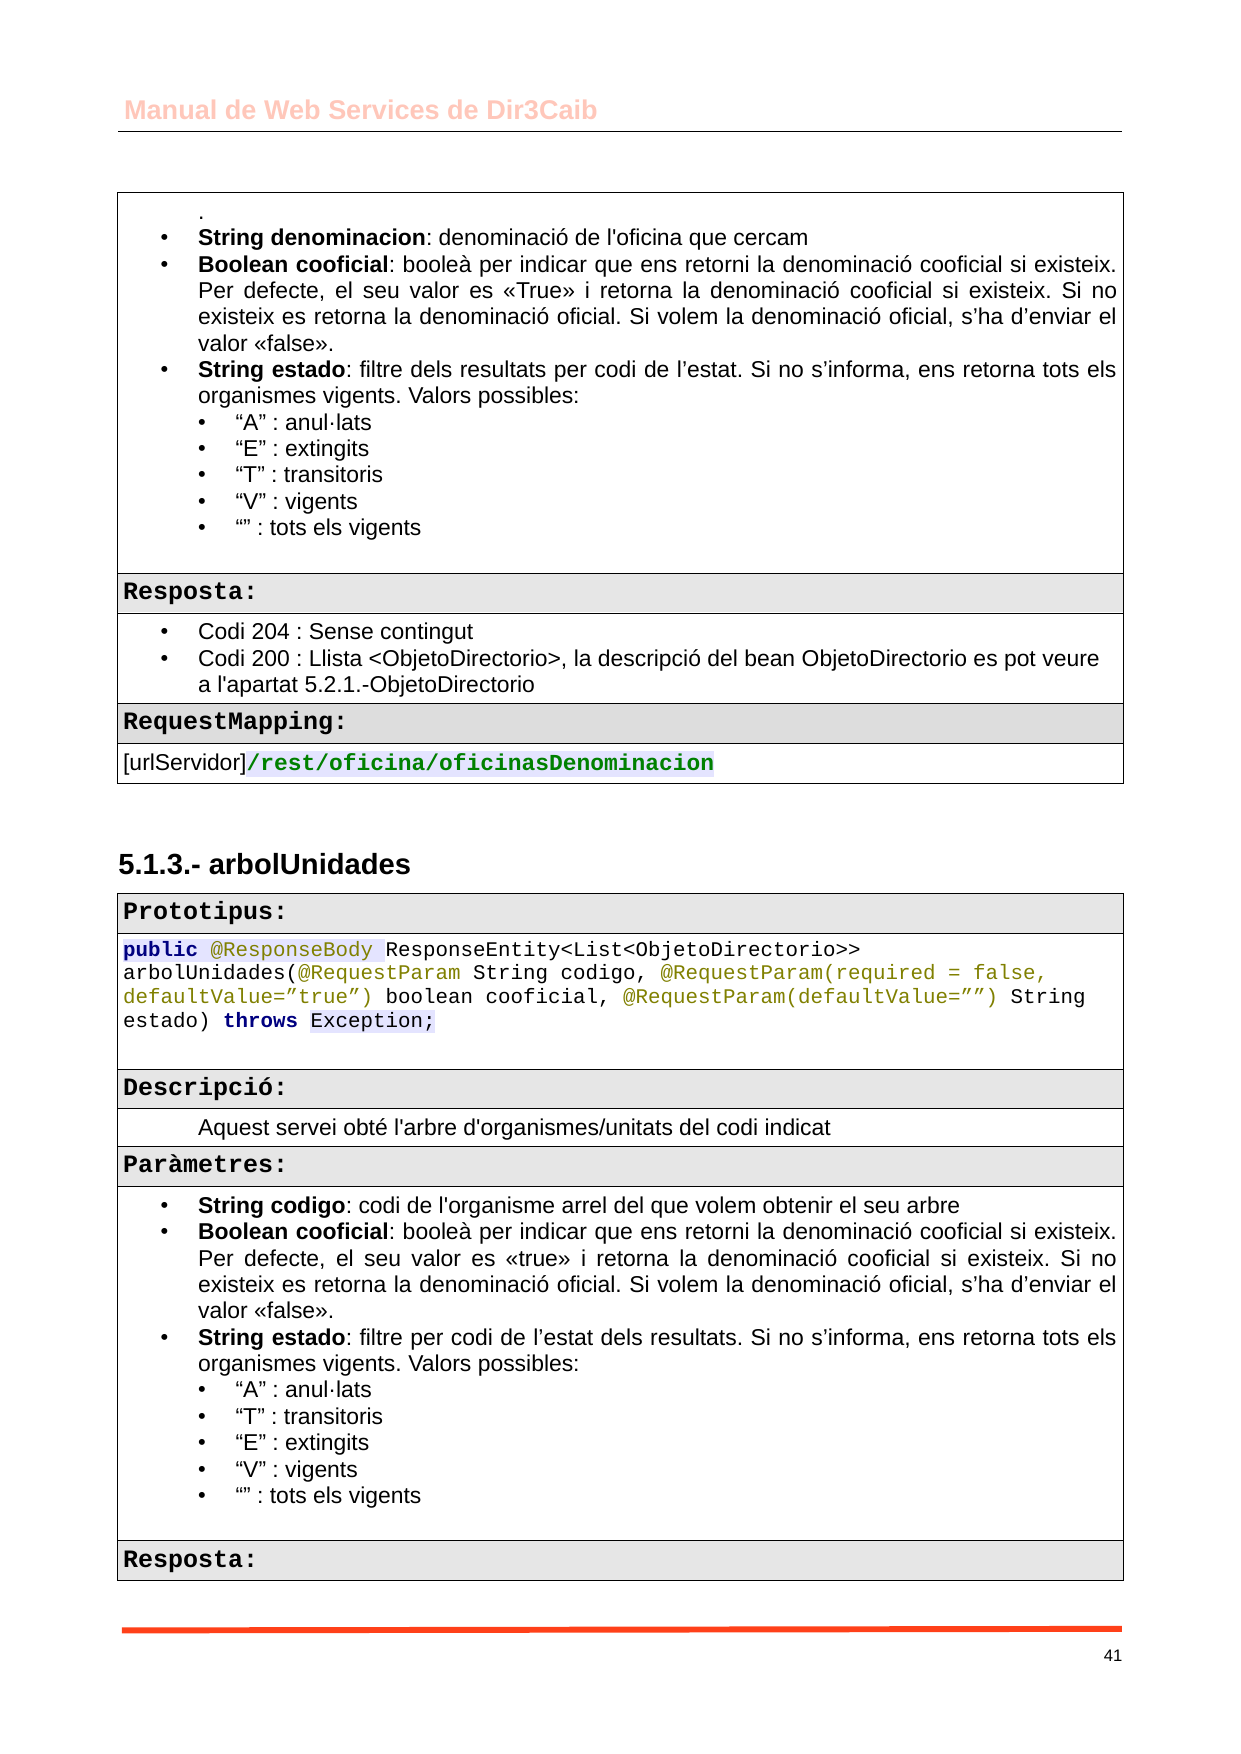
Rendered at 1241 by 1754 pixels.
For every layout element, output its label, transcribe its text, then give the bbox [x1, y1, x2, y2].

subtitle arbolUnidades [118, 847, 1122, 880]
table_cell Descripció: [118, 1070, 1123, 1108]
table_cell Resposta: [118, 574, 1123, 612]
table_cell Paràmetres: [118, 1147, 1123, 1186]
table_cell Aquest servei obté l'arbre d'organismes/unitats del codi indicat [118, 1109, 1123, 1146]
table_cell String codigo: codi de l'organisme arrel del que volem obtenir el seu arbre Boolean cooficial: booleà per indicar que ens retorni la denominació cooficial si existeix. Per defecte, el seu valor es «true» i retorna la denominació cooficial si existeix. Si no existeix es retorna la denominació oficial. Si volem la denominació oficial, s’ha d’enviar el valor «false». String estado: filtre per codi de l’estat dels resultats. Si no s’informa, ens retorna tots els organismes vigents. Valors possibles: “A” : anul·lats “T” : transitoris “E” : extingits “V” : vigents “” : tots els vigents [118, 1187, 1123, 1540]
table_cell Codi 204 : Sense contingut Codi 200 : Llista <ObjetoDirectorio>, la descripció del bean ObjetoDirectorio es pot veure a l'apartat 5.2.1.-ObjetoDirectorio [118, 614, 1123, 703]
table_cell public @ResponseBody ResponseEntity<List<ObjetoDirectorio>> arbolUnidades(@RequestParam String codigo, @RequestParam(required = false, defaultValue=”true”) boolean cooficial, @RequestParam(defaultValue=””) String estado) throws Exception; [118, 934, 1123, 1068]
table_cell RequestMapping: [118, 704, 1123, 743]
table_cell . String denominacion: denominació de l'oficina que cercam Boolean cooficial: booleà per indicar que ens retorni la denominació cooficial si existeix. Per defecte, el seu valor es «True» i retorna la denominació cooficial si existeix. Si no existeix es retorna la denominació oficial. Si volem la denominació oficial, s’ha d’enviar el valor «false». String estado: filtre dels resultats per codi de l’estat. Si no s’informa, ens retorna tots els organismes vigents. Valors possibles: “A” : anul·lats “E” : extingits “T” : transitoris “V” : vigents “” : tots els vigents [118, 193, 1123, 573]
table_cell [urlServidor]/rest/oficina/oficinasDenominacion [118, 744, 1123, 783]
table_cell Resposta: [118, 1541, 1123, 1580]
table_header Prototipus: [118, 894, 1123, 933]
